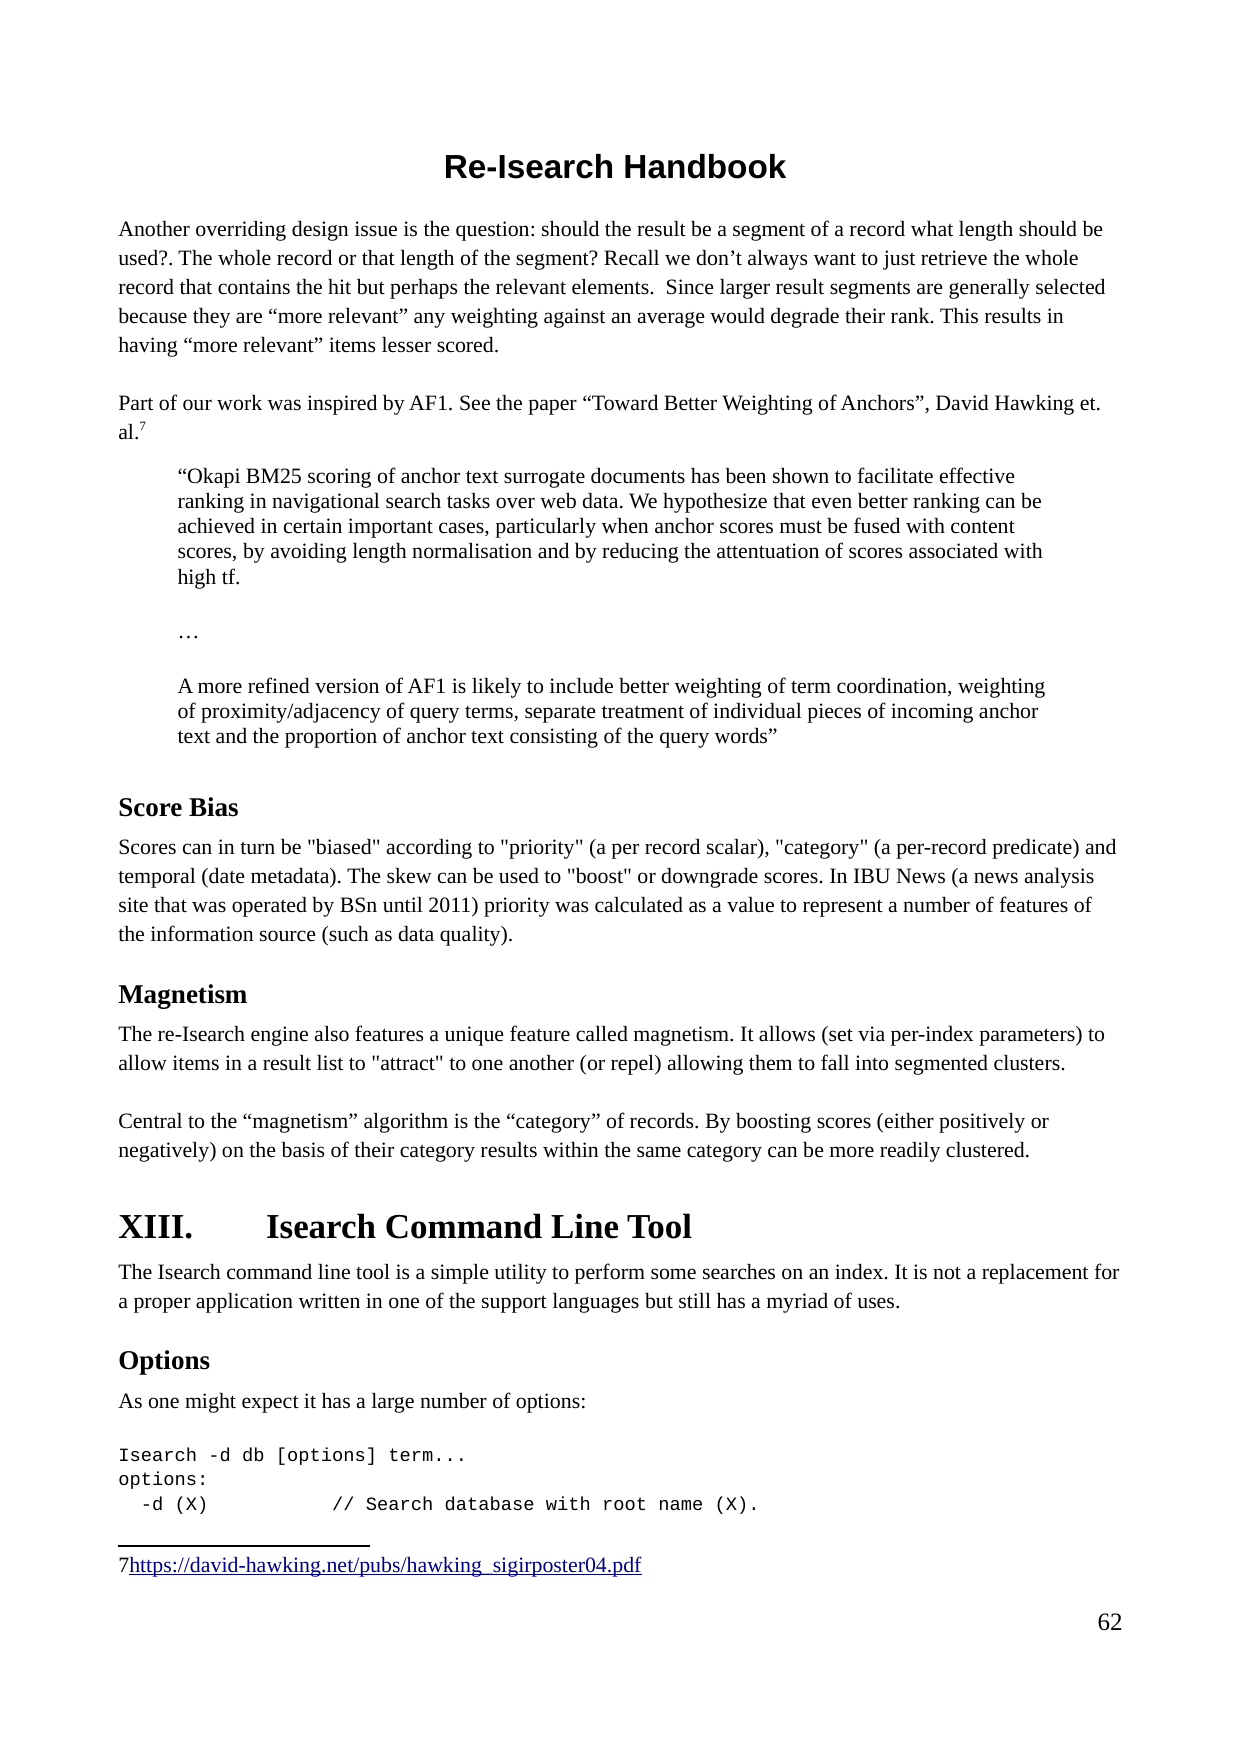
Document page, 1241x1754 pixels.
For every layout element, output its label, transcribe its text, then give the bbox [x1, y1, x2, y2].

subtitle Score Bias [118, 791, 1122, 822]
text options: [118, 1470, 1122, 1491]
text “Okapi BM25 scoring of anchor text surrogate documents has been shown to facilitate effective ranking in navigational search tasks over web data. We hypothesize that even better ranking can be achieved in certain important cases, particularly when anchor scores must be fused with content scores, by avoiding length normalisation and by reducing the attentuation of scores associated with high tf. [177, 463, 1063, 589]
text Scores can in turn be "biased" according to "priority" (a per record scalar), "category" (a per-record predicate) and temporal (date metadata). The skew can be used to "boost" or downgrade scores. In IBU News (a news analysis site that was operated by BSn until 2011) priority was calculated as a value to represent a number of features of the information source (such as data quality). [118, 834, 1122, 946]
text As one might expect it has a large number of options: [118, 1388, 1122, 1413]
text https://david-hawking.net/pubs/hawking_sigirposter04.pdf [118, 1552, 1122, 1577]
text … [177, 618, 1063, 644]
text The re-Isearch engine also features a unique feature called magnetism. It allows (set via per-index parameters) to allow items in a result list to "attract" to one another (or repel) allowing them to fall into segmented clusters. [118, 1021, 1122, 1076]
text Central to the “magnetism” algorithm is the “category” of records. By boosting scores (either positively or negatively) on the basis of their category results within the same category can be more readily clustered. [118, 1108, 1122, 1162]
text Part of our work was inspired by AF1. See the paper “Toward Better Weighting of Anchors”, David Hawking et. al. [118, 390, 1122, 444]
text -d (X) // Search database with root name (X). [118, 1494, 1122, 1516]
subtitle Magnetism [118, 978, 1122, 1009]
subtitle Isearch Command Line Tool [118, 1206, 1122, 1246]
subtitle Options [118, 1344, 1122, 1375]
text Isearch -d db [options] term... [118, 1446, 1122, 1467]
text Another overriding design issue is the question: should the result be a segment of a record what length should be used?. The whole record or that length of the segment? Recall we don’t always want to just retrieve the whole record that contains the hit but perhaps the relevant elements. Since larger result segments are generally selected because they are “more relevant” any weighting against an average would degrade their rank. This results in having “more relevant” items lesser scored. [118, 216, 1122, 357]
text A more refined version of AF1 is likely to include better weighting of term coordination, weighting of proximity/adjacency of query terms, separate treatment of individual pieces of incoming anchor text and the proportion of anchor text consisting of the query words” [177, 673, 1063, 749]
text The Isearch command line tool is a simple utility to perform some searches on an index. It is not a replacement for a proper application written in one of the support languages but still has a myriad of uses. [118, 1259, 1122, 1313]
